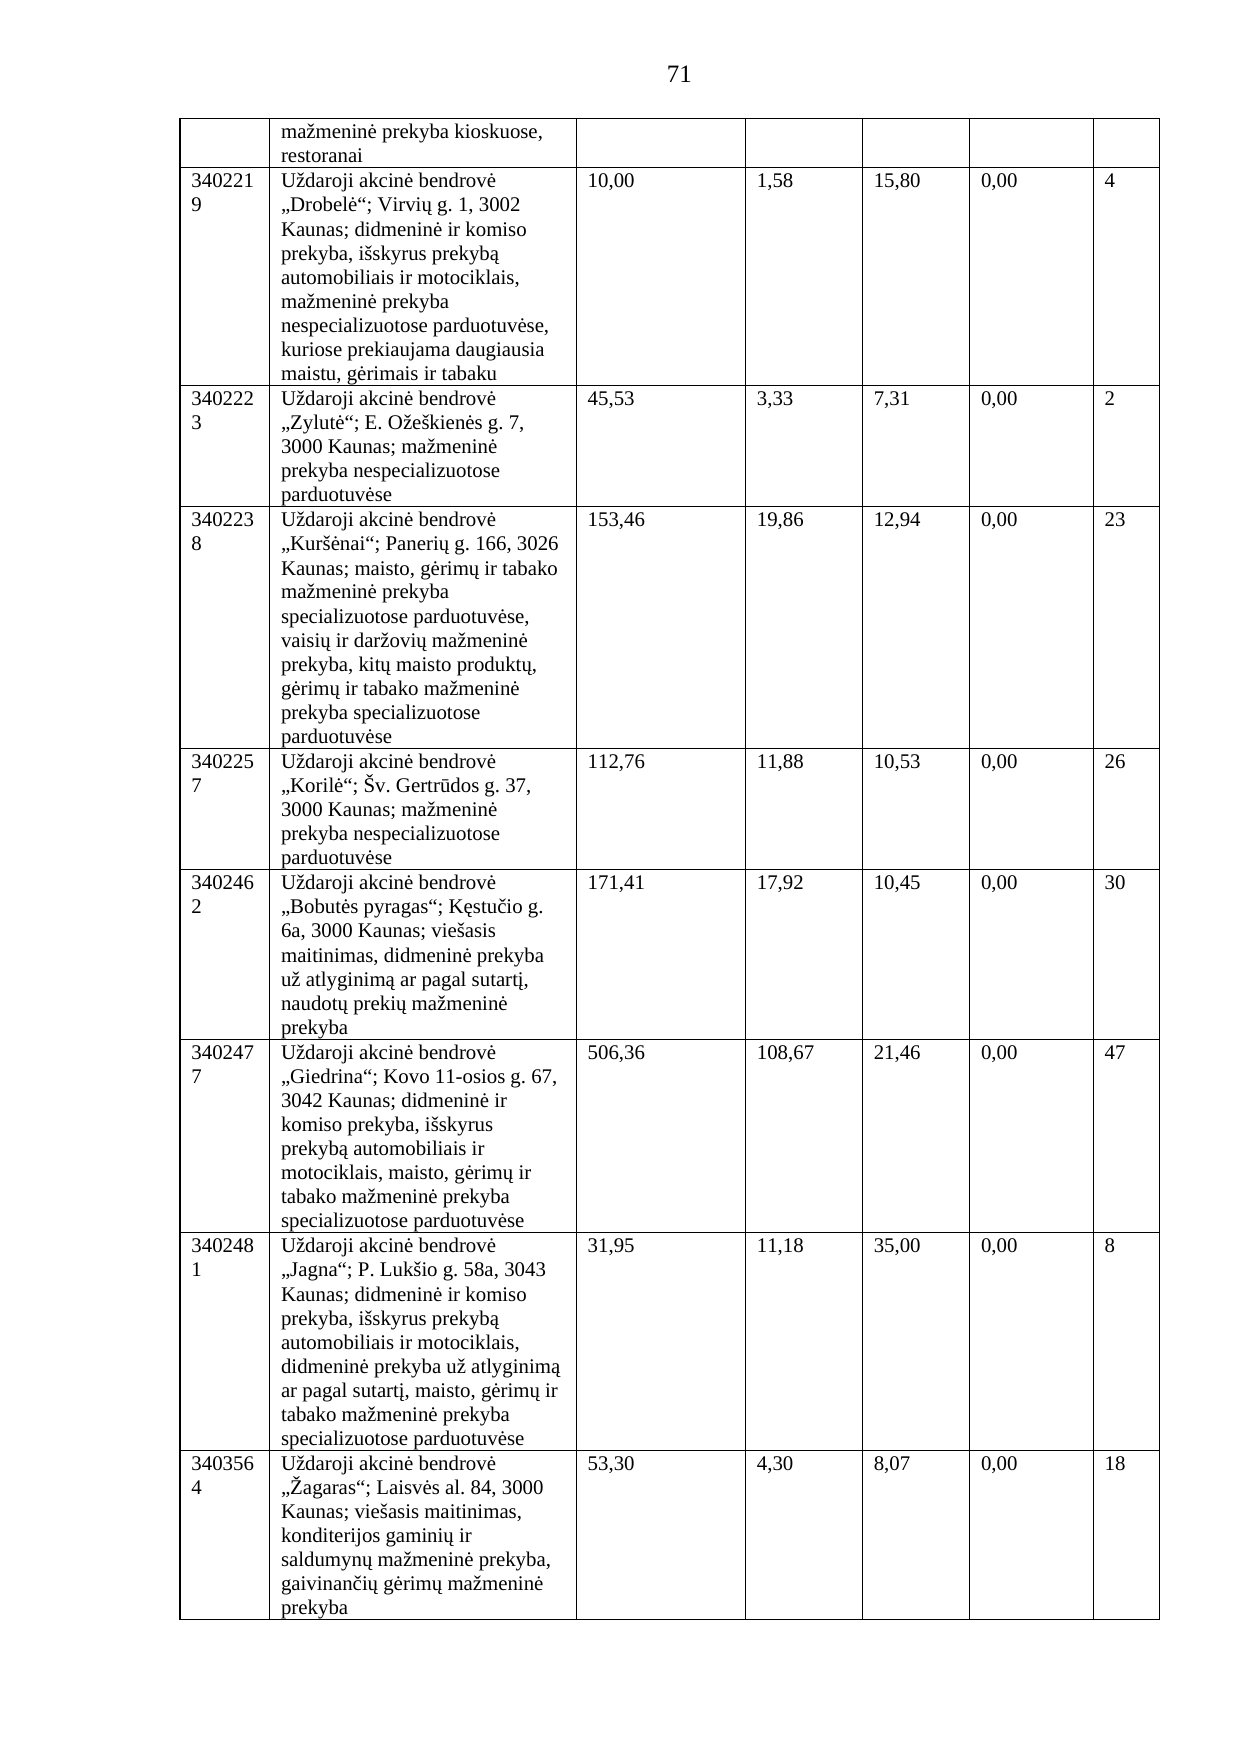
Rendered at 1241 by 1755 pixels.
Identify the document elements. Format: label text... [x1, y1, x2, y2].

table_cell mažmeninė prekyba kioskuose, restoranai [270, 119, 576, 167]
table_cell 11,88 [746, 749, 862, 869]
table_cell 3402238 [181, 507, 269, 748]
table_cell 506,36 [577, 1040, 745, 1232]
table_cell [863, 119, 969, 167]
table_cell 0,00 [970, 1233, 1093, 1450]
table_cell 18 [1094, 1451, 1159, 1619]
table_cell Uždaroji akcinė bendrovė „Bobutės pyragas“; Kęstučio g. 6a, 3000 Kaunas; viešasis maitinimas, didmeninė prekyba už atlyginimą ar pagal sutartį, naudotų prekių mažmeninė prekyba [270, 870, 576, 1039]
table_cell 3402223 [181, 386, 269, 506]
table_cell [1160, 1232, 1189, 1450]
table_cell [1160, 748, 1189, 869]
table_cell 3402257 [181, 749, 269, 869]
table_cell [181, 119, 269, 167]
table_cell Uždaroji akcinė bendrovė „Drobelė“; Virvių g. 1, 3002 Kaunas; didmeninė ir komiso prekyba, išskyrus prekybą automobiliais ir motociklais, mažmeninė prekyba nespecializuotose parduotuvėse, kuriose prekiaujama daugiausia maistu, gėrimais ir tabaku [270, 168, 576, 385]
table_cell 3402462 [181, 870, 269, 1039]
table_cell 23 [1094, 507, 1159, 748]
table_cell 31,95 [577, 1233, 745, 1450]
table_cell 8 [1094, 1233, 1159, 1450]
table_cell 15,80 [863, 168, 969, 385]
table_cell [577, 119, 745, 167]
table_cell 11,18 [746, 1233, 862, 1450]
table_cell [1189, 385, 1198, 506]
table_cell [1160, 385, 1189, 506]
table_cell 53,30 [577, 1451, 745, 1619]
table_cell 30 [1094, 870, 1159, 1039]
table_cell [1189, 167, 1198, 385]
table_cell Uždaroji akcinė bendrovė „Žagaras“; Laisvės al. 84, 3000 Kaunas; viešasis maitinimas, konditerijos gaminių ir saldumynų mažmeninė prekyba, gaivinančių gėrimų mažmeninė prekyba [270, 1451, 576, 1619]
table_cell 4 [1094, 168, 1159, 385]
table_cell 47 [1094, 1040, 1159, 1232]
table_cell 0,00 [970, 168, 1093, 385]
table_cell Uždaroji akcinė bendrovė „Giedrina“; Kovo 11-osios g. 67, 3042 Kaunas; didmeninė ir komiso prekyba, išskyrus prekybą automobiliais ir motociklais, maisto, gėrimų ir tabako mažmeninė prekyba specializuotose parduotuvėse [270, 1040, 576, 1232]
table_cell [1189, 118, 1198, 167]
table_cell 10,53 [863, 749, 969, 869]
table_cell [1160, 869, 1189, 1039]
table_cell 0,00 [970, 749, 1093, 869]
table_cell 7,31 [863, 386, 969, 506]
table_cell 45,53 [577, 386, 745, 506]
table_cell 19,86 [746, 507, 862, 748]
table_cell [1189, 748, 1198, 869]
table_cell [1094, 119, 1159, 167]
table_cell 3402219 [181, 168, 269, 385]
table_cell [1160, 1039, 1189, 1232]
table_cell 0,00 [970, 1451, 1093, 1619]
table_cell 0,00 [970, 507, 1093, 748]
table_cell [1189, 1039, 1198, 1232]
table_cell 10,45 [863, 870, 969, 1039]
table_cell [1189, 1450, 1198, 1619]
table_cell 3,33 [746, 386, 862, 506]
table_cell Uždaroji akcinė bendrovė „Kuršėnai“; Panerių g. 166, 3026 Kaunas; maisto, gėrimų ir tabako mažmeninė prekyba specializuotose parduotuvėse, vaisių ir daržovių mažmeninė prekyba, kitų maisto produktų, gėrimų ir tabako mažmeninė prekyba specializuotose parduotuvėse [270, 507, 576, 748]
table_cell [1189, 1232, 1198, 1450]
table_cell 26 [1094, 749, 1159, 869]
table_cell 21,46 [863, 1040, 969, 1232]
table_cell 1,58 [746, 168, 862, 385]
table_cell 171,41 [577, 870, 745, 1039]
table_cell 17,92 [746, 870, 862, 1039]
table_cell Uždaroji akcinė bendrovė „Korilė“; Šv. Gertrūdos g. 37, 3000 Kaunas; mažmeninė prekyba nespecializuotose parduotuvėse [270, 749, 576, 869]
table_cell 4,30 [746, 1451, 862, 1619]
table_cell 108,67 [746, 1040, 862, 1232]
table_cell 3403564 [181, 1451, 269, 1619]
table_cell 2 [1094, 386, 1159, 506]
table_cell 12,94 [863, 507, 969, 748]
table_cell 3402481 [181, 1233, 269, 1450]
table_cell [1160, 167, 1189, 385]
table_cell [1160, 118, 1189, 167]
table_cell 8,07 [863, 1451, 969, 1619]
table_cell [970, 119, 1093, 167]
table_cell 112,76 [577, 749, 745, 869]
table_cell [1160, 506, 1189, 748]
table_cell [1160, 1450, 1189, 1619]
table_cell 35,00 [863, 1233, 969, 1450]
table_cell 0,00 [970, 386, 1093, 506]
table_cell [1189, 506, 1198, 748]
table_cell Uždaroji akcinė bendrovė „Zylutė“; E. Ožeškienės g. 7, 3000 Kaunas; mažmeninė prekyba nespecializuotose parduotuvėse [270, 386, 576, 506]
table_cell 0,00 [970, 1040, 1093, 1232]
table_cell [1189, 869, 1198, 1039]
table_cell 10,00 [577, 168, 745, 385]
table_cell 3402477 [181, 1040, 269, 1232]
table_cell [746, 119, 862, 167]
table_cell Uždaroji akcinė bendrovė „Jagna“; P. Lukšio g. 58a, 3043 Kaunas; didmeninė ir komiso prekyba, išskyrus prekybą automobiliais ir motociklais, didmeninė prekyba už atlyginimą ar pagal sutartį, maisto, gėrimų ir tabako mažmeninė prekyba specializuotose parduotuvėse [270, 1233, 576, 1450]
table_cell 153,46 [577, 507, 745, 748]
table_cell 0,00 [970, 870, 1093, 1039]
